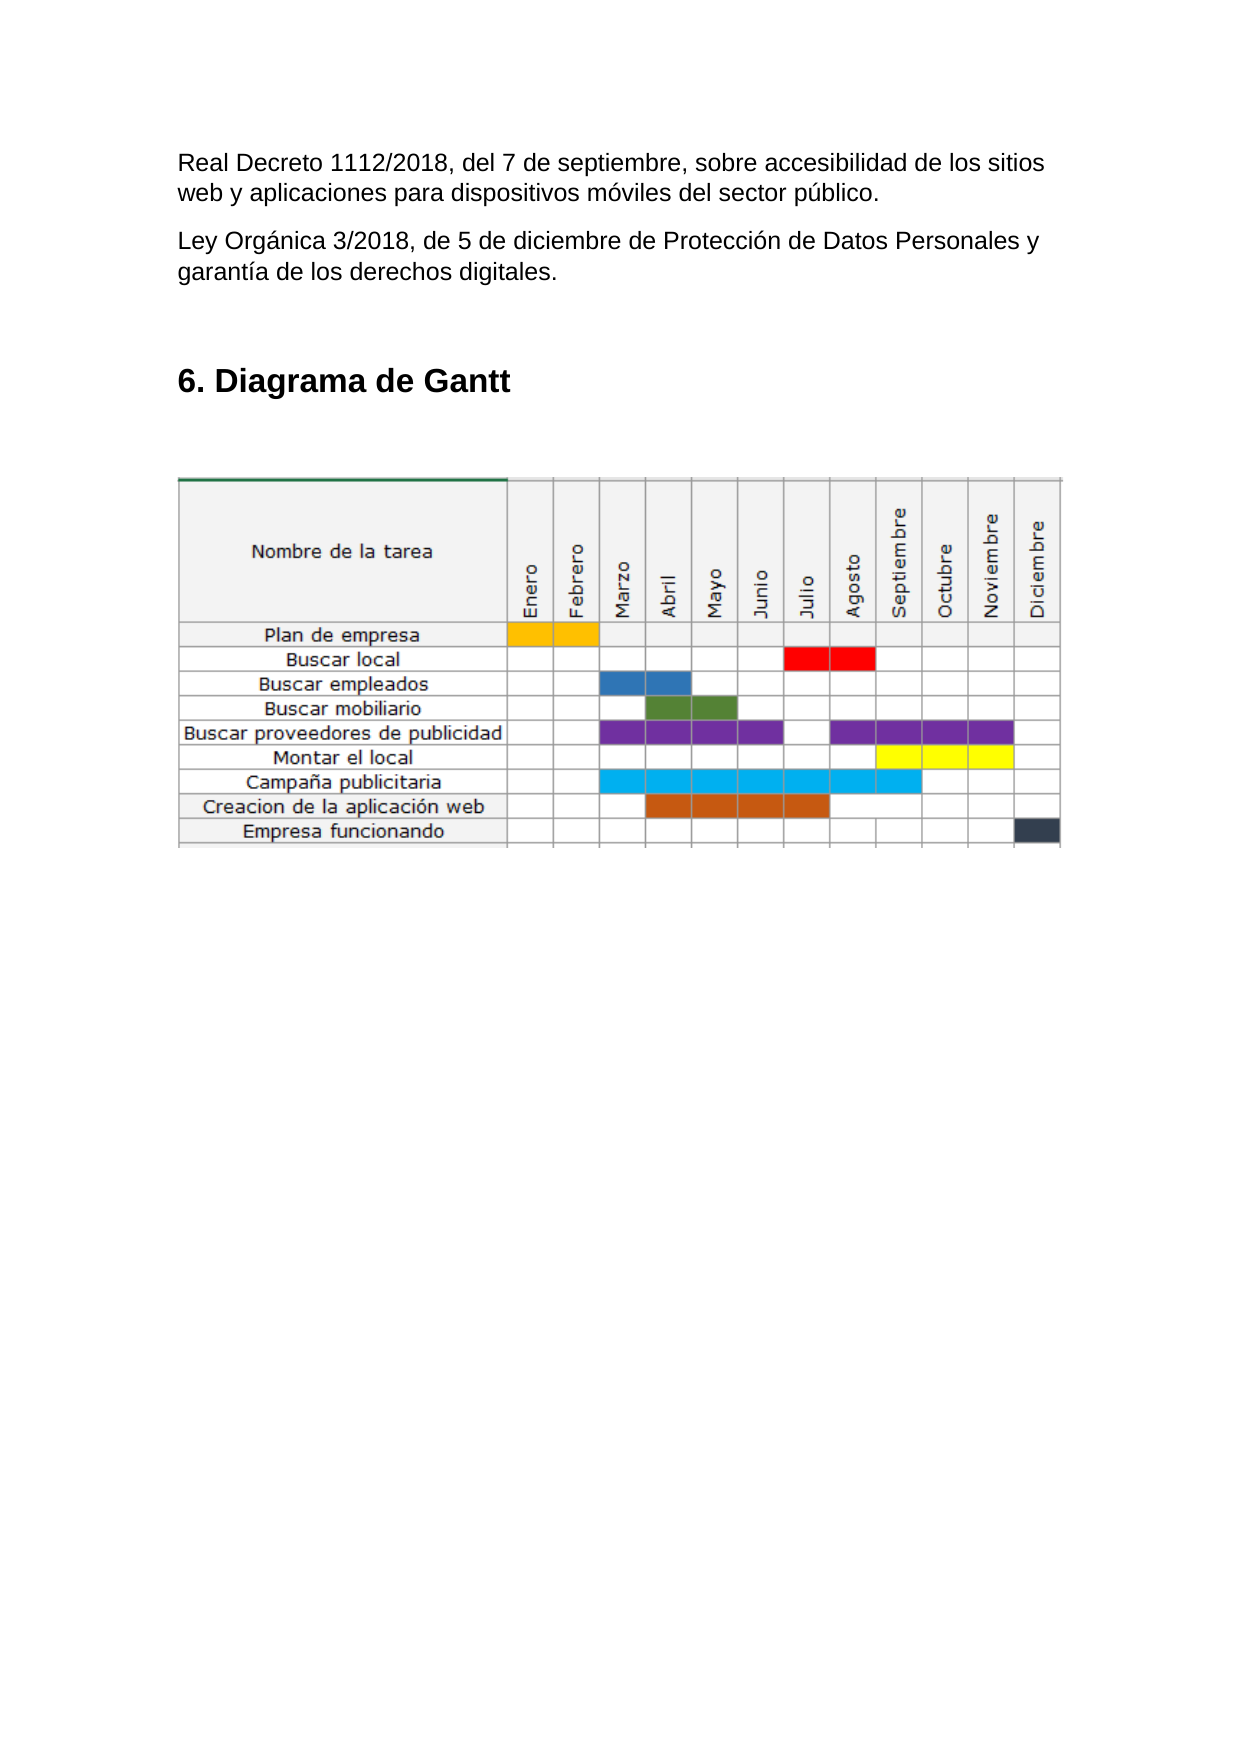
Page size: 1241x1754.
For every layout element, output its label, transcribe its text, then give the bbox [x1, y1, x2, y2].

text Real Decreto 1112/2018, del 7 de septiembre, sobre accesibilidad de los sitios web y aplicaciones para dispositivos móviles del sector público. [177, 148, 1063, 207]
text Ley Orgánica 3/2018, de 5 de diciembre de Protección de Datos Personales y garantía de los derechos digitales. [177, 226, 1063, 285]
text 6. Diagrama de Gantt [177, 362, 1063, 400]
